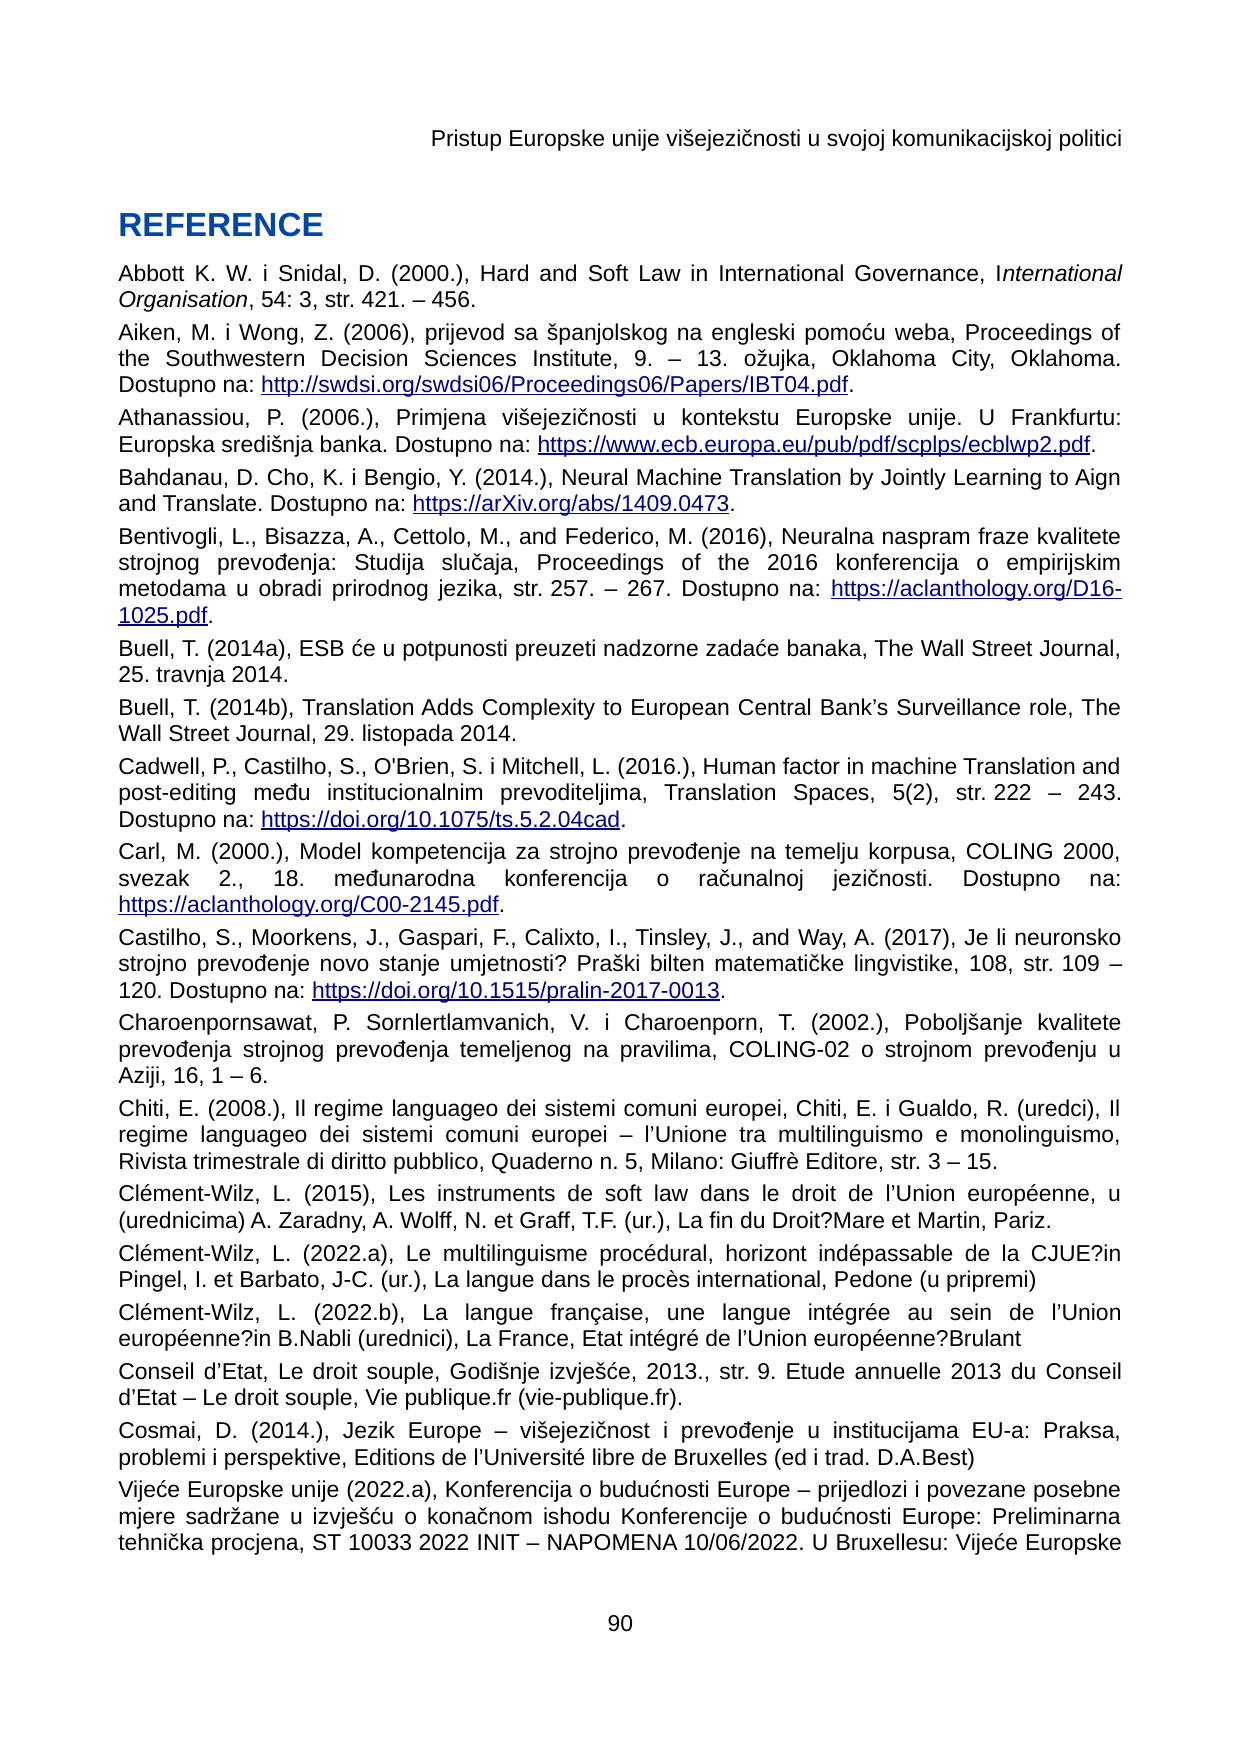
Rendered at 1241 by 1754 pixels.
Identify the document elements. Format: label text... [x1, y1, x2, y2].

text Cadwell, P., Castilho, S., O'Brien, S. i Mitchell, L. (2016.), Human factor in machine Translation and post-editing među institucionalnim prevoditeljima, Translation Spaces, 5(2), str. 222 – 243. Dostupno na: https://doi.org/10.1075/ts.5.2.04cad. [118, 753, 1122, 832]
text Abbott K. W. i Snidal, D. (2000.), Hard and Soft Law in International Governance, International Organisation, 54: 3, str. 421. – 456. [118, 259, 1122, 312]
text Bentivogli, L., Bisazza, A., Cettolo, M., and Federico, M. (2016), Neuralna naspram fraze kvalitete strojnog prevođenja: Studija slučaja, Proceedings of the 2016 konferencija o empirijskim metodama u obradi prirodnog jezika, str. 257. – 267. Dostupno na: https://aclanthology.org/D16-1025.pdf. [118, 523, 1122, 628]
text Bahdanau, D. Cho, K. i Bengio, Y. (2014.), Neural Machine Translation by Jointly Learning to Aign and Translate. Dostupno na: https://arXiv.org/abs/1409.0473. [118, 463, 1122, 516]
text Buell, T. (2014a), ESB će u potpunosti preuzeti nadzorne zadaće banaka, The Wall Street Journal, 25. travnja 2014. [118, 634, 1122, 687]
text Buell, T. (2014b), Translation Adds Complexity to European Central Bank’s Surveillance role, The Wall Street Journal, 29. listopada 2014. [118, 694, 1122, 746]
text Cosmai, D. (2014.), Jezik Europe – višejezičnost i prevođenje u institucijama EU-a: Praksa, problemi i perspektive, Editions de l’Université libre de Bruxelles (ed i trad. D.A.Best) [118, 1417, 1122, 1470]
subtitle REFERENCE [118, 205, 1122, 244]
text Clément-Wilz, L. (2022.b), La langue française, une langue intégrée au sein de l’Union européenne?in B.Nabli (urednici), La France, Etat intégré de l’Union européenne?Brulant [118, 1299, 1122, 1351]
text Conseil d’Etat, Le droit souple, Godišnje izvješće, 2013., str. 9. Etude annuelle 2013 du Conseil d’Etat – Le droit souple, Vie publique.fr (vie-publique.fr). [118, 1358, 1122, 1411]
text Athanassiou, P. (2006.), Primjena višejezičnosti u kontekstu Europske unije. U Frankfurtu: Europska središnja banka. Dostupno na: https://www.ecb.europa.eu/pub/pdf/scplps/ecblwp2.pdf. [118, 404, 1122, 457]
text Clément-Wilz, L. (2022.a), Le multilinguisme procédural, horizont indépassable de la CJUE?in Pingel, I. et Barbato, J-C. (ur.), La langue dans le procès international, Pedone (u pripremi) [118, 1239, 1122, 1292]
text Clément-Wilz, L. (2015), Les instruments de soft law dans le droit de l’Union européenne, u (urednicima) A. Zaradny, A. Wolff, N. et Graff, T.F. (ur.), La fin du Droit?Mare et Martin, Pariz. [118, 1180, 1122, 1233]
text Castilho, S., Moorkens, J., Gaspari, F., Calixto, I., Tinsley, J., and Way, A. (2017), Je li neuronsko strojno prevođenje novo stanje umjetnosti? Praški bilten matematičke lingvistike, 108, str. 109 – 120. Dostupno na: https://doi.org/10.1515/pralin-2017-0013. [118, 924, 1122, 1003]
text Aiken, M. i Wong, Z. (2006), prijevod sa španjolskog na engleski pomoću weba, Proceedings of the Southwestern Decision Sciences Institute, 9. – 13. ožujka, Oklahoma City, Oklahoma. Dostupno na: http://swdsi.org/swdsi06/Proceedings06/Papers/IBT04.pdf. [118, 319, 1122, 398]
text Charoenpornsawat, P. Sornlertlamvanich, V. i Charoenporn, T. (2002.), Poboljšanje kvalitete prevođenja strojnog prevođenja temeljenog na pravilima, COLING-02 o strojnom prevođenju u Aziji, 16, 1 – 6. [118, 1009, 1122, 1088]
text Carl, M. (2000.), Model kompetencija za strojno prevođenje na temelju korpusa, COLING 2000, svezak 2., 18. međunarodna konferencija o računalnoj jezičnosti. Dostupno na: https://aclanthology.org/C00-2145.pdf. [118, 838, 1122, 917]
text Chiti, E. (2008.), Il regime languageo dei sistemi comuni europei, Chiti, E. i Gualdo, R. (uredci), Il regime languageo dei sistemi comuni europei – l’Unione tra multilinguismo e monolinguismo, Rivista trimestrale di diritto pubblico, Quaderno n. 5, Milano: Giuffrè Editore, str. 3 – 15. [118, 1095, 1122, 1174]
text Vijeće Europske unije (2022.a), Konferencija o budućnosti Europe – prijedlozi i povezane posebne mjere sadržane u izvješću o konačnom ishodu Konferencije o budućnosti Europe: Preliminarna tehnička procjena, ST 10033 2022 INIT – NAPOMENA 10/06/2022. U Bruxellesu: Vijeće Europske [118, 1476, 1122, 1555]
